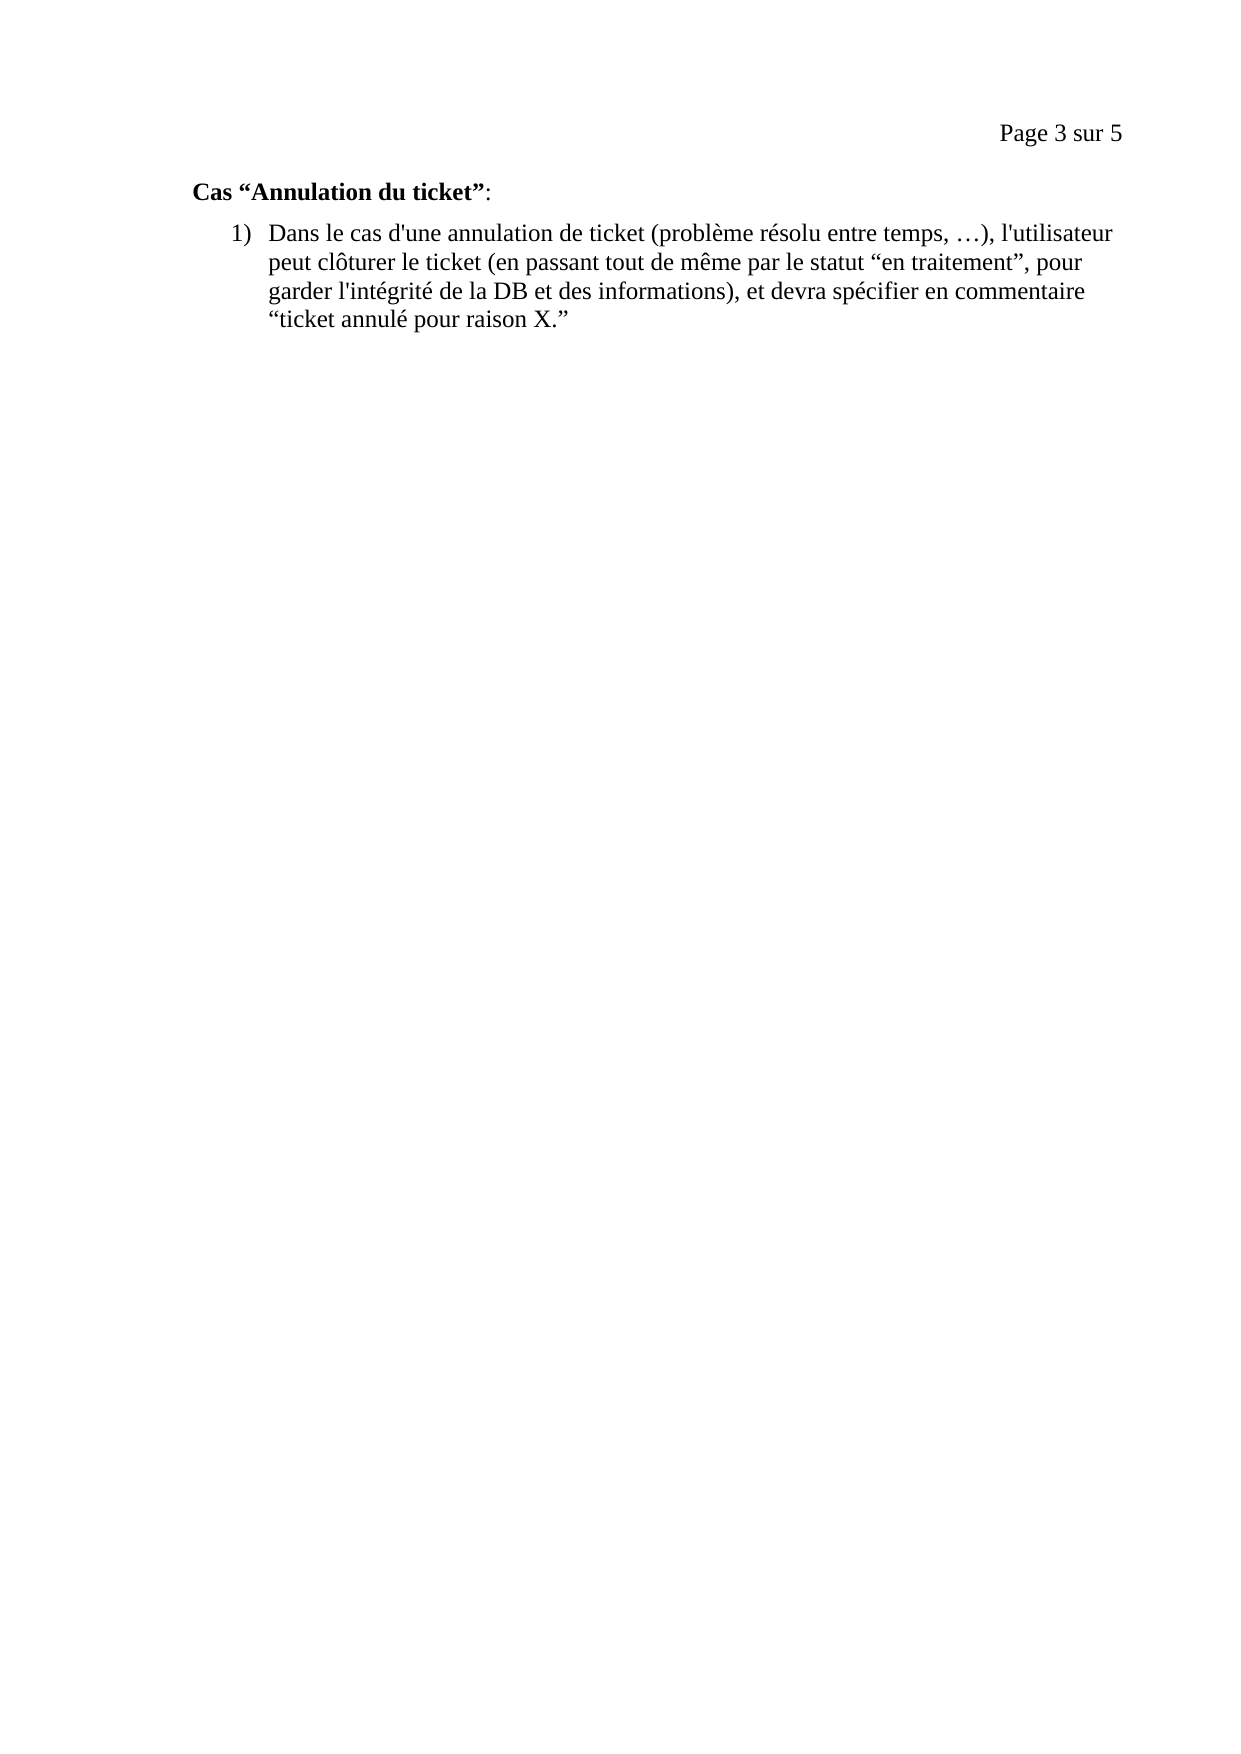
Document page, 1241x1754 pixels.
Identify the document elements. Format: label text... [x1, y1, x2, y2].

list Dans le cas d'une annulation de ticket (problème résolu entre temps, …), l'utilisateur peut clôturer le ticket (en passant tout de même par le statut “en traitement”, pour garder l'intégrité de la DB et des informations), et devra spécifier en commentaire “ticket annulé pour raison X.” [231, 218, 1122, 333]
text Cas “Annulation du ticket”: [118, 177, 1122, 206]
